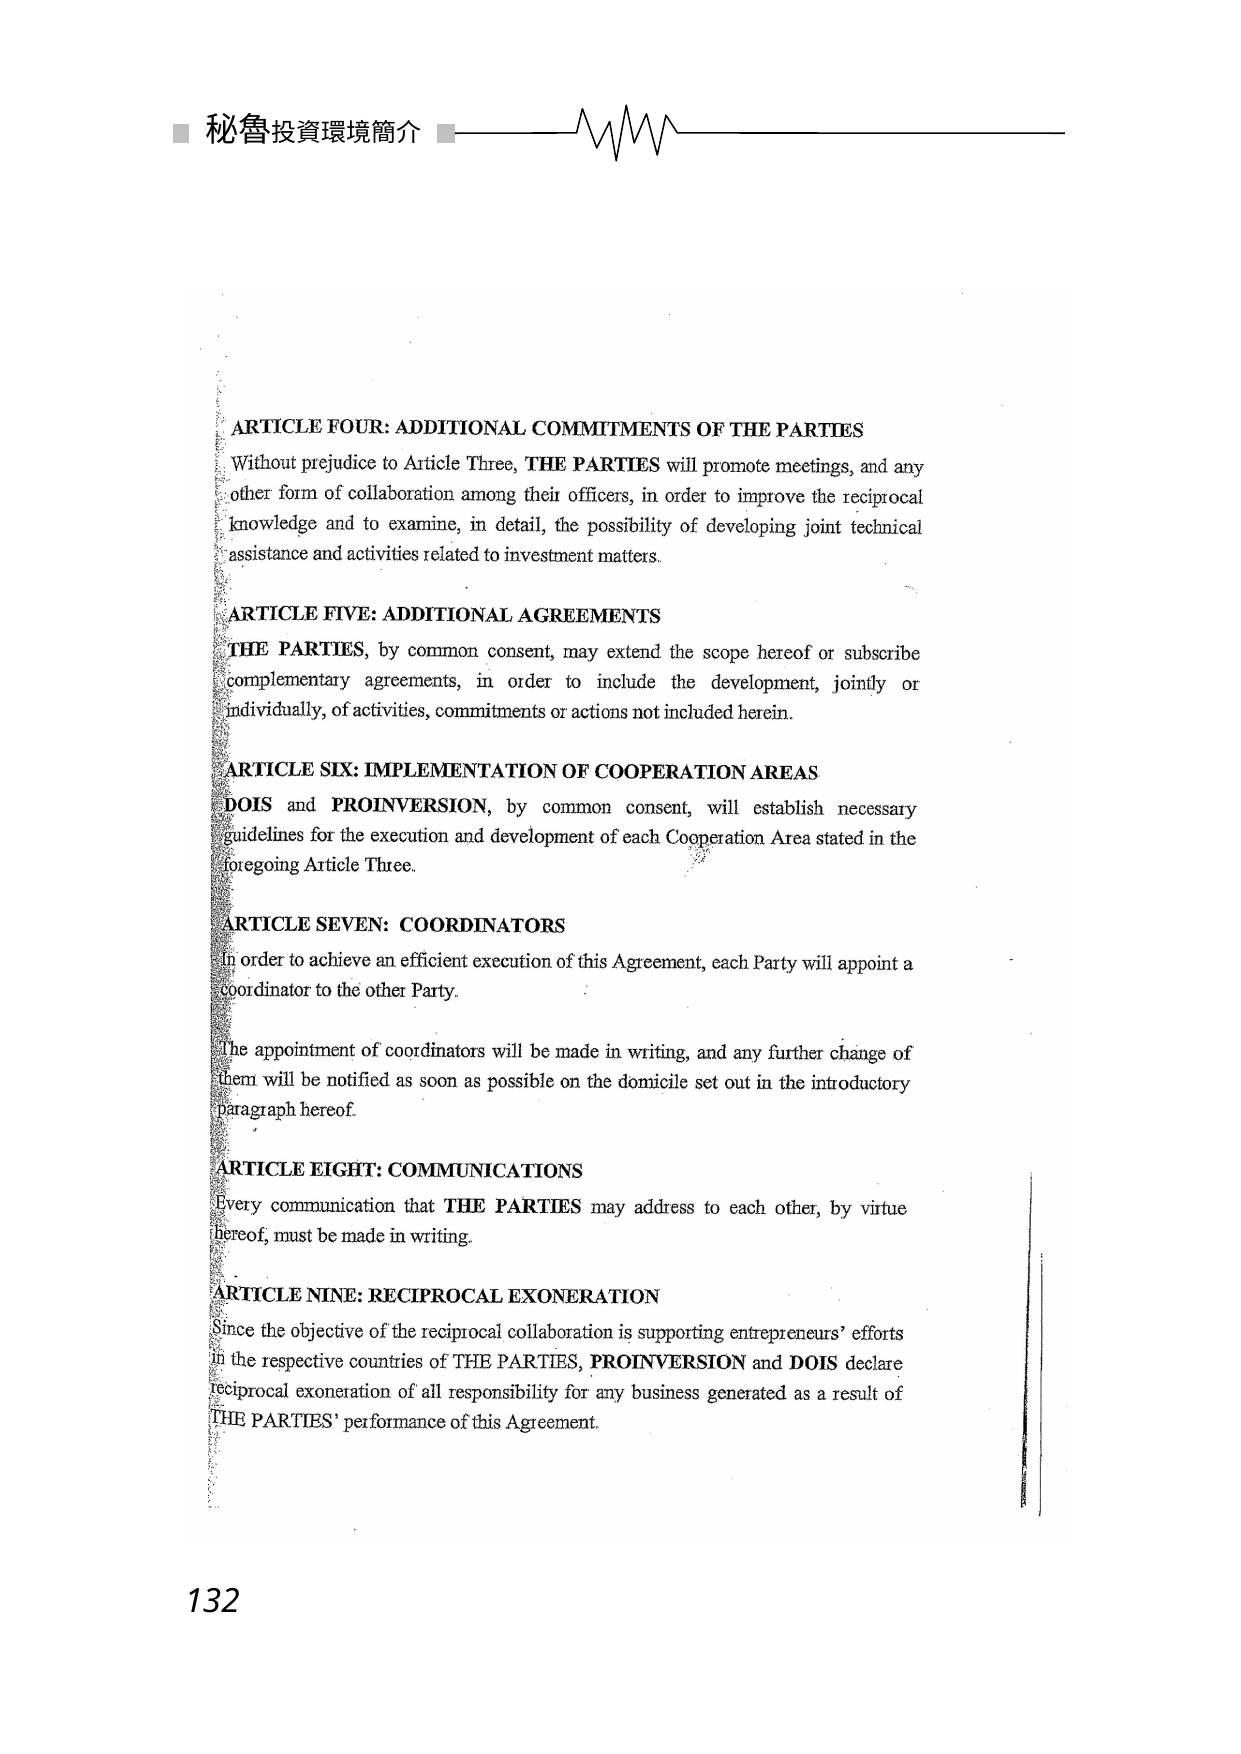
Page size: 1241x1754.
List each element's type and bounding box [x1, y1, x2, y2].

picture [182, 290, 1069, 1544]
